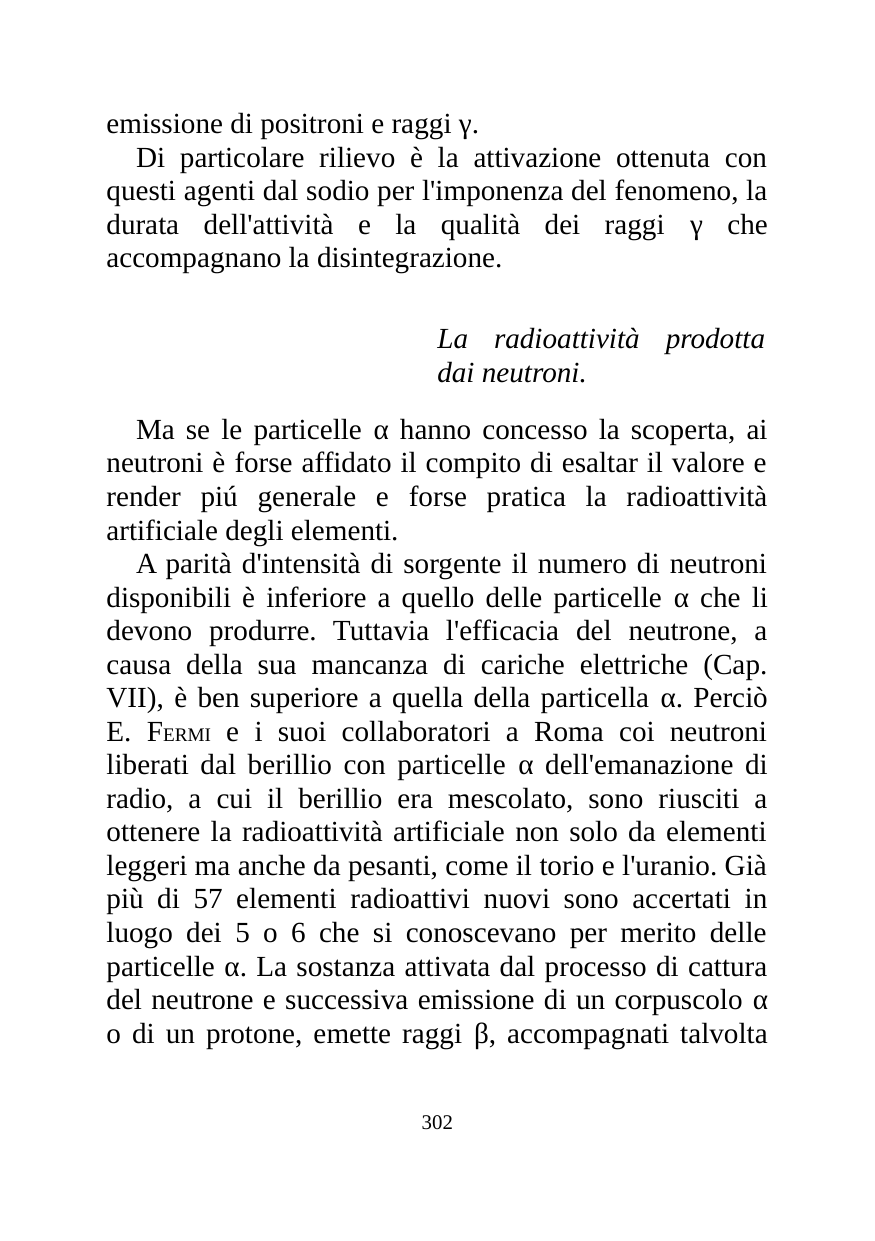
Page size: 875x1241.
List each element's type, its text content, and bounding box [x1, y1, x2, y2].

text emissione di positroni e raggi γ. [106, 106, 768, 140]
text Di particolare rilievo è la attivazione ottenuta con questi agenti dal sodio per l'imponenza del fenomeno, la durata dell'attività e la qualità dei raggi γ che accompagnano la disintegrazione. [106, 140, 768, 274]
text A parità d'intensità di sorgente il numero di neutroni disponibili è inferiore a quello delle particelle α che li devono produrre. Tuttavia l'efficacia del neutrone, a causa della sua mancanza di cariche elettriche (Cap. VII), è ben superiore a quella della particella α. Perciò E. Fermi e i suoi collaboratori a Roma coi neutroni liberati dal berillio con particelle α dell'emanazione di radio, a cui il berillio era mescolato, sono riusciti a ottenere la radioattività artificiale non solo da elementi leggeri ma anche da pesanti, come il torio e l'uranio. Già più di 57 elementi radioattivi nuovi sono accertati in luogo dei 5 o 6 che si conoscevano per merito delle particelle α. La sostanza attivata dal processo di cattura del neutrone e successiva emissione di un corpuscolo α o di un protone, emette raggi β, accompagnati talvolta [106, 546, 768, 1049]
subtitle La radioattività prodotta dai neutroni. [437, 321, 768, 388]
text Ma se le particelle α hanno concesso la scoperta, ai neutroni è forse affidato il compito di esaltar il valore e render piú generale e forse pratica la radioattività artificiale degli elementi. [106, 412, 768, 546]
